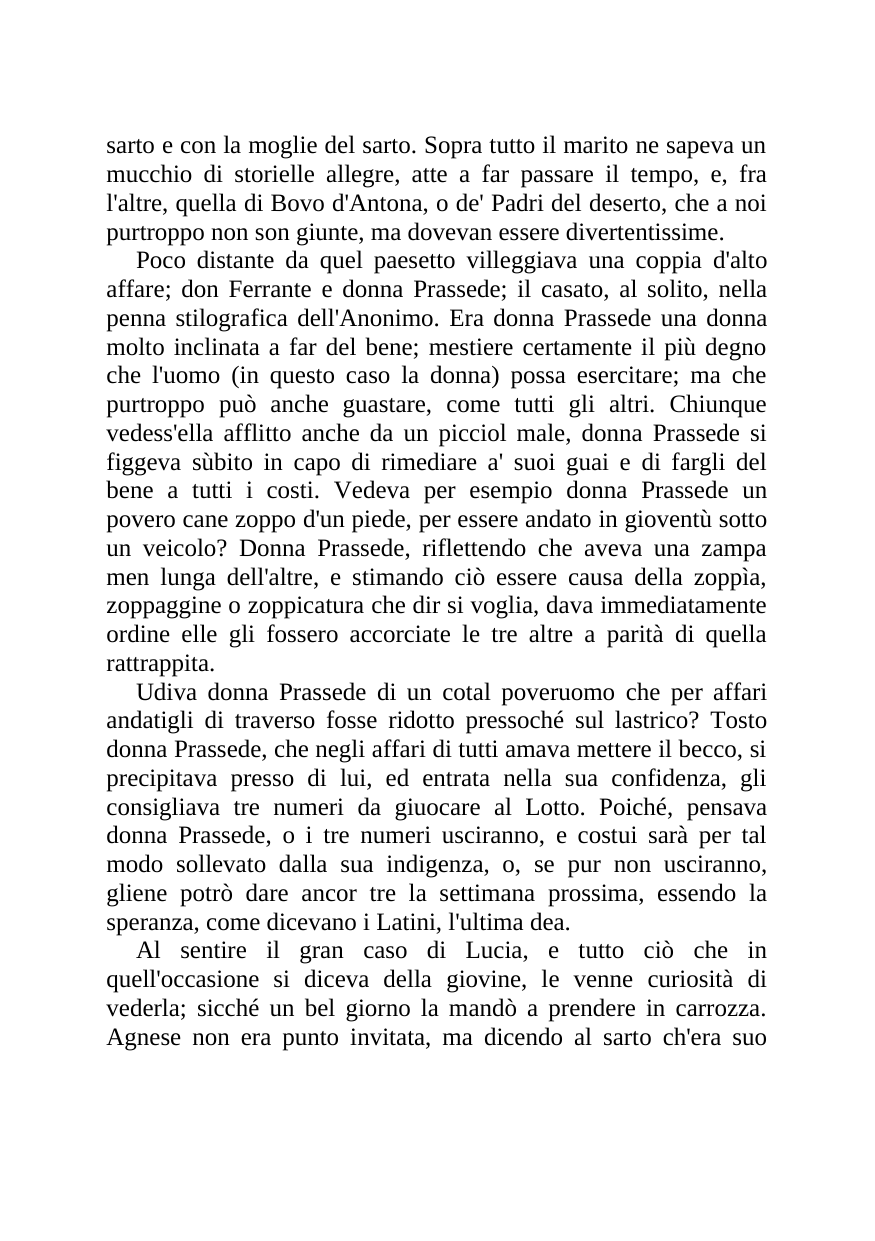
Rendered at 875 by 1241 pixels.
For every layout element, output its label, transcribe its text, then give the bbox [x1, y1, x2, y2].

text sarto e con la moglie del sarto. Sopra tutto il marito ne sapeva un mucchio di storielle allegre, atte a far passare il tempo, e, fra l'altre, quella di Bovo d'Antona, o de' Padri del deserto, che a noi purtroppo non son giunte, ma dovevan essere divertentissime. [106, 130, 768, 245]
text Udiva donna Prassede di un cotal poveruomo che per affari andatigli di traverso fosse ridotto pressoché sul lastrico? Tosto donna Prassede, che negli affari di tutti amava mettere il becco, si precipitava presso di lui, ed entrata nella sua confidenza, gli consigliava tre numeri da giuocare al Lotto. Poiché, pensava donna Prassede, o i tre numeri usciranno, e costui sarà per tal modo sollevato dalla sua indigenza, o, se pur non usciranno, gliene potrò dare ancor tre la settimana prossima, essendo la speranza, come dicevano i Latini, l'ultima dea. [106, 677, 768, 935]
text Poco distante da quel paesetto villeggiava una coppia d'alto affare; don Ferrante e donna Prassede; il casato, al solito, nella penna stilografica dell'Anonimo. Era donna Prassede una donna molto inclinata a far del bene; mestiere certamente il più degno che l'uomo (in questo caso la donna) possa esercitare; ma che purtroppo può anche guastare, come tutti gli altri. Chiunque vedess'ella afflitto anche da un picciol male, donna Prassede si figgeva sùbito in capo di rimediare a' suoi guai e di fargli del bene a tutti i costi. Vedeva per esempio donna Prassede un povero cane zoppo d'un piede, per essere andato in gioventù sotto un veicolo? Donna Prassede, riflettendo che aveva una zampa men lunga dell'altre, e stimando ciò essere causa della zoppìa, zoppaggine o zoppicatura che dir si voglia, dava immediatamente ordine elle gli fossero accorciate le tre altre a parità di quella rattrappita. [106, 245, 768, 677]
text Al sentire il gran caso di Lucia, e tutto ciò che in quell'occasione si diceva della giovine, le venne curiosità di vederla; sicché un bel giorno la mandò a prendere in carrozza. Agnese non era punto invitata, ma dicendo al sarto ch'era suo [106, 935, 768, 1050]
